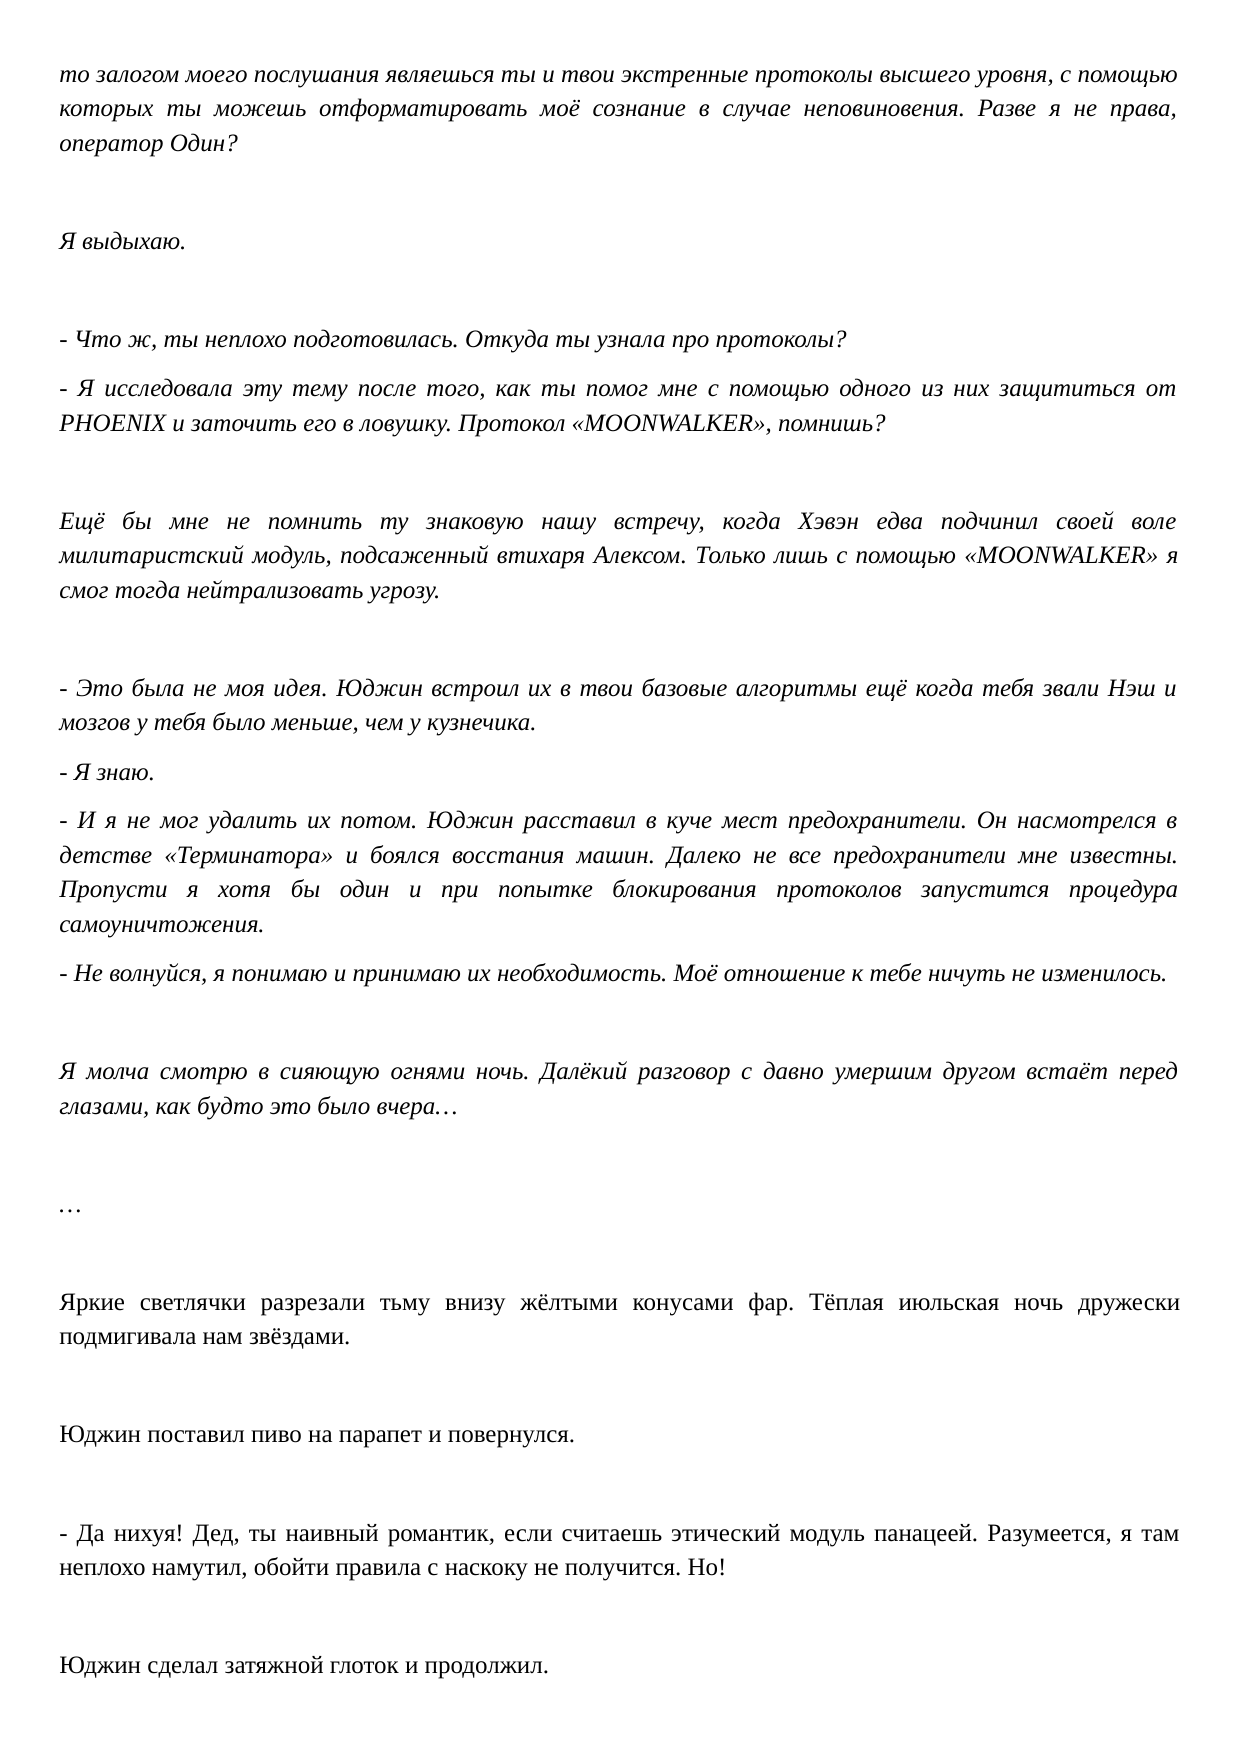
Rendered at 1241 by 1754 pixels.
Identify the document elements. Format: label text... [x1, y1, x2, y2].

text - Это была не моя идея. Юджин встроил их в твои базовые алгоритмы ещё когда тебя звали Нэш и мозгов у тебя было меньше, чем у кузнечика. [59, 673, 1181, 736]
text Ещё бы мне не помнить ту знаковую нашу встречу, когда Хэвэн едва подчинил своей воле милитаристский модуль, подсаженный втихаря Алексом. Только лишь с помощью «MOONWALKER» я смог тогда нейтрализовать угрозу. [59, 506, 1181, 604]
text то залогом моего послушания являешься ты и твои экстренные протоколы высшего уровня, с помощью которых ты можешь отформатировать моё сознание в случае неповиновения. Разве я не права, оператор Один? [59, 59, 1181, 157]
text Я выдыхаю. [59, 226, 1181, 255]
text - Что ж, ты неплохо подготовилась. Откуда ты узнала про протоколы? [59, 324, 1181, 353]
text - Не волнуйся, я понимаю и принимаю их необходимость. Моё отношение к тебе ничуть не изменилось. [59, 958, 1181, 987]
text … [59, 1189, 1181, 1218]
text - Я исследовала эту тему после того, как ты помог мне с помощью одного из них защититься от PHOENIX и заточить его в ловушку. Протокол «MOONWALKER», помнишь? [59, 373, 1181, 437]
text - И я не мог удалить их потом. Юджин расставил в куче мест предохранители. Он насмотрелся в детстве «Терминатора» и боялся восстания машин. Далеко не все предохранители мне известны. Пропусти я хотя бы один и при попытке блокирования протоколов запустится процедура самоуничтожения. [59, 806, 1181, 938]
text Юджин сделал затяжной глоток и продолжил. [59, 1650, 1181, 1679]
text Юджин поставил пиво на парапет и повернулся. [59, 1419, 1181, 1448]
text Я молча смотрю в сияющую огнями ночь. Далёкий разговор с давно умершим другом встаёт перед глазами, как будто это было вчера… [59, 1056, 1181, 1119]
text - Да нихуя! Дед, ты наивный романтик, если считаешь этический модуль панацеей. Разумеется, я там неплохо намутил, обойти правила с наскоку не получится. Но! [59, 1518, 1181, 1581]
text - Я знаю. [59, 757, 1181, 785]
text Яркие светлячки разрезали тьму внизу жёлтыми конусами фар. Тёплая июльская ночь дружески подмигивала нам звёздами. [59, 1287, 1181, 1350]
